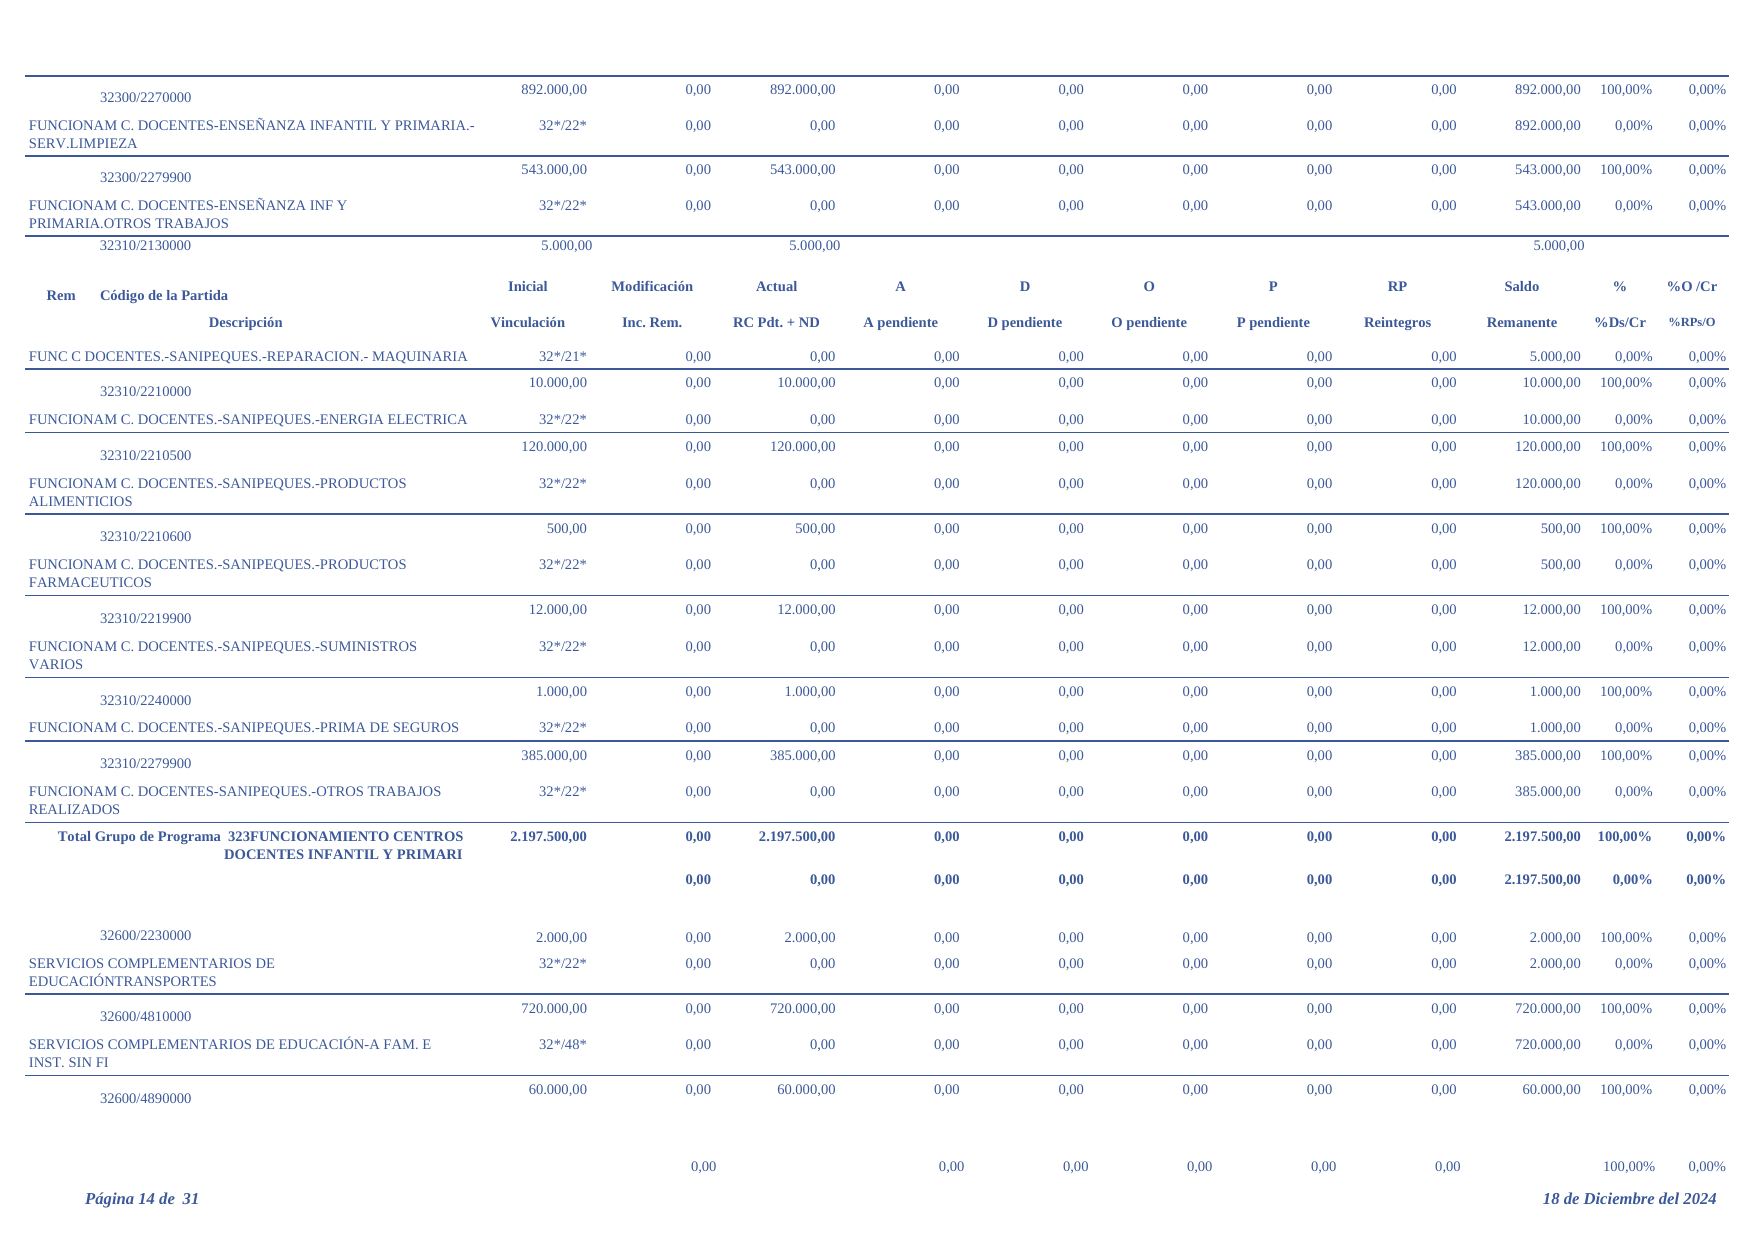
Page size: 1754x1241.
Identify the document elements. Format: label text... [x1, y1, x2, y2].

table_cell 500,00 [1487, 515, 1594, 551]
table_cell 720.000,00 [490, 995, 611, 1031]
table_cell 0,00 [987, 823, 1111, 866]
table_cell 0,00 [1237, 193, 1364, 235]
table_cell 0,00 [1237, 909, 1364, 950]
table_cell 0,00 [733, 778, 863, 822]
table_cell 0,00 [611, 77, 733, 112]
table_cell 0,00% [1594, 633, 1666, 676]
table_cell A pendiente [863, 310, 987, 343]
table_cell 32600/2230000 [25, 909, 490, 950]
table_cell 0,00 [1111, 823, 1237, 866]
table_cell 0,00% [1666, 343, 1729, 368]
table_cell 543.000,00 [1487, 193, 1594, 235]
table_cell FUNCIONAM C. DOCENTES-ENSEÑANZA INFANTIL Y PRIMARIA.-SERV.LIMPIEZA [25, 113, 490, 155]
table_cell 0,00 [611, 343, 733, 368]
table_cell 0,00 [1237, 515, 1364, 551]
table_header Inicial [490, 273, 611, 309]
table_cell 0,00 [611, 193, 733, 235]
table_cell 0,00 [987, 470, 1111, 513]
table_cell FUNCIONAM C. DOCENTES-SANIPEQUES.-OTROS TRABAJOS REALIZADOS [25, 778, 490, 822]
table_cell 32310/2210000 [25, 370, 490, 406]
text 32310/2130000 5.000,00 5.000,00 5.000,00 [99, 237, 1586, 253]
table_cell 100,00% [1594, 433, 1666, 470]
table_cell 0,00 [863, 370, 987, 406]
table_cell 500,00 [1487, 551, 1594, 595]
table_header Rem Código de la Partida [25, 273, 490, 309]
table_cell 0,00 [1364, 157, 1487, 193]
table_cell 32*/48* [490, 1031, 611, 1075]
table_cell 120.000,00 [1487, 470, 1594, 513]
table_cell 0,00 [1364, 823, 1487, 866]
table_cell 0,00 [1111, 370, 1237, 406]
table_cell 0,00 [611, 678, 733, 714]
table_cell 0,00% [1666, 515, 1729, 551]
table_header %O /Cr [1666, 273, 1729, 309]
table_cell 0,00 [987, 370, 1111, 406]
table_cell 0,00 [733, 406, 863, 432]
table_cell 0,00% [1666, 1031, 1729, 1075]
table_cell 0,00% [1666, 778, 1729, 822]
table_cell 12.000,00 [490, 596, 611, 633]
table_header Saldo [1487, 273, 1594, 309]
table_cell 720.000,00 [1487, 995, 1594, 1031]
table_header D [987, 273, 1111, 309]
table_cell %RPs/O [1666, 310, 1729, 343]
table_header O [1111, 273, 1237, 309]
table_cell 0,00 [987, 950, 1111, 993]
table_cell 0,00% [1666, 633, 1729, 676]
table_cell 0,00 [987, 778, 1111, 822]
table_cell Vinculación [490, 310, 611, 343]
table_cell FUNCIONAM C. DOCENTES.-SANIPEQUES.-PRIMA DE SEGUROS [25, 715, 490, 740]
table_cell 0,00 [1364, 113, 1487, 155]
table_cell 500,00 [490, 515, 611, 551]
table_cell 0,00 [1111, 678, 1237, 714]
table_cell 892.000,00 [1487, 77, 1594, 112]
table_cell FUNCIONAM C. DOCENTES.-SANIPEQUES.-ENERGIA ELECTRICA [25, 406, 490, 432]
table_cell 0,00 [1111, 406, 1237, 432]
table_cell 0,00 [611, 778, 733, 822]
table_cell 0,00 [1364, 950, 1487, 993]
table_cell 0,00% [1594, 193, 1666, 235]
table_cell 0,00 [1237, 157, 1364, 193]
table_header % [1594, 273, 1666, 309]
table_cell 2.000,00 [1487, 950, 1594, 993]
table_cell 0,00 [987, 596, 1111, 633]
table_cell 0,00 [1111, 77, 1237, 112]
table_cell 0,00 [1364, 995, 1487, 1031]
table_cell 0,00 [863, 1076, 987, 1113]
table_cell 0,00 [1111, 1031, 1237, 1075]
table_cell 32*/22* [490, 633, 611, 676]
table_cell 0,00 [987, 742, 1111, 778]
table_cell 0,00% [1594, 778, 1666, 822]
table_cell 0,00% [1666, 193, 1729, 235]
table_cell 0,00% [1666, 113, 1729, 155]
table_cell 0,00 [733, 113, 863, 155]
table_cell 0,00 [611, 551, 733, 595]
table_cell 0,00 [1237, 823, 1364, 866]
table_cell 60.000,00 [490, 1076, 611, 1113]
table_cell 0,00 [987, 406, 1111, 432]
table_cell 543.000,00 [490, 157, 611, 193]
table_cell 0,00 [863, 950, 987, 993]
table_cell 0,00 [1364, 633, 1487, 676]
table_cell 0,00 [733, 715, 863, 740]
table_cell 0,00 [611, 950, 733, 993]
table_cell 0,00 [611, 515, 733, 551]
table_cell D pendiente [987, 310, 1111, 343]
table_cell 0,00 [1111, 515, 1237, 551]
table_cell 0,00 [1237, 470, 1364, 513]
table_cell 0,00 [987, 633, 1111, 676]
table_cell 0,00 [1237, 742, 1364, 778]
table_cell 0,00 [863, 866, 987, 908]
table_cell 32*/22* [490, 551, 611, 595]
table_cell 0,00 [1237, 1031, 1364, 1075]
table_cell 0,00% [1594, 343, 1666, 368]
table_cell 0,00 [1237, 113, 1364, 155]
table_cell 100,00% [1594, 1076, 1666, 1113]
table_cell 0,00% [1594, 551, 1666, 595]
table_cell 0,00 [863, 515, 987, 551]
table_cell 0,00 [863, 470, 987, 513]
table_cell 0,00 [1111, 596, 1237, 633]
table_cell 32600/4810000 [25, 995, 490, 1031]
table_cell 0,00 [733, 343, 863, 368]
table_cell 0,00 [1237, 950, 1364, 993]
table_cell 0,00% [1594, 950, 1666, 993]
table_cell 0,00 [611, 433, 733, 470]
table_cell 500,00 [733, 515, 863, 551]
table_cell 32300/2279900 [25, 157, 490, 193]
table_cell 100,00% [1594, 77, 1666, 112]
table_cell 0,00 [987, 1031, 1111, 1075]
table_cell 0,00 [1364, 866, 1487, 908]
table_cell 0,00 [987, 909, 1111, 950]
table_cell 0,00 [863, 909, 987, 950]
table_cell P pendiente [1237, 310, 1364, 343]
table_cell 10.000,00 [1487, 370, 1594, 406]
table_cell 0,00 [987, 1076, 1111, 1113]
table_cell 1.000,00 [1487, 678, 1594, 714]
table_cell 32*/22* [490, 113, 611, 155]
table_cell Remanente [1487, 310, 1594, 343]
table_cell 0,00% [1594, 1031, 1666, 1075]
table_cell 0,00 [1364, 778, 1487, 822]
table_cell 120.000,00 [1487, 433, 1594, 470]
table_cell 0,00 [863, 715, 987, 740]
table_cell RC Pdt. + ND [733, 310, 863, 343]
table_cell 0,00 [863, 678, 987, 714]
table_cell 0,00% [1666, 823, 1729, 866]
table_cell 385.000,00 [733, 742, 863, 778]
table_cell 0,00 [1111, 157, 1237, 193]
table_cell 100,00% [1594, 823, 1666, 866]
table_cell 0,00 [863, 551, 987, 595]
table_cell 0,00 [1111, 113, 1237, 155]
table_cell 2.000,00 [1487, 909, 1594, 950]
table_cell 0,00 [863, 1031, 987, 1075]
table_cell 0,00 [611, 995, 733, 1031]
table_cell 0,00 [1111, 909, 1237, 950]
table_cell 32310/2279900 [25, 742, 490, 778]
table_cell FUNCIONAM C. DOCENTES.-SANIPEQUES.-SUMINISTROS VARIOS [25, 633, 490, 676]
table_cell O pendiente [1111, 310, 1237, 343]
table_cell 0,00 [1237, 343, 1364, 368]
table_cell 0,00 [611, 370, 733, 406]
table_cell 12.000,00 [1487, 596, 1594, 633]
table_cell 0,00 [1237, 715, 1364, 740]
table_cell 720.000,00 [733, 995, 863, 1031]
table_cell 0,00% [1666, 742, 1729, 778]
table_cell 0,00 [611, 823, 733, 866]
table_cell 0,00 [987, 866, 1111, 908]
table_cell 0,00% [1666, 909, 1729, 950]
table_cell 0,00 [733, 950, 863, 993]
table_cell 0,00% [1666, 596, 1729, 633]
table_cell 0,00 [987, 678, 1111, 714]
table_cell 32310/2219900 [25, 596, 490, 633]
table_cell 0,00% [1666, 406, 1729, 432]
table_cell 0,00 [863, 995, 987, 1031]
table_cell 543.000,00 [1487, 157, 1594, 193]
table_cell 0,00 [733, 866, 863, 908]
table_header A [863, 273, 987, 309]
table_cell 0,00 [863, 433, 987, 470]
table_cell 0,00 [1364, 678, 1487, 714]
table_cell 0,00% [1666, 470, 1729, 513]
table_cell 0,00 [1364, 742, 1487, 778]
table_cell 0,00 [611, 470, 733, 513]
table_cell 2.197.500,00 [1487, 866, 1594, 908]
table_cell 0,00 [1237, 370, 1364, 406]
table_cell 32310/2210600 [25, 515, 490, 551]
table_cell 0,00 [1111, 343, 1237, 368]
table_cell FUNCIONAM C. DOCENTES.-SANIPEQUES.-PRODUCTOS ALIMENTICIOS [25, 470, 490, 513]
table_cell 0,00 [987, 113, 1111, 155]
table_cell 32*/22* [490, 778, 611, 822]
table_cell 0,00% [1666, 77, 1729, 112]
table_cell 0,00 [863, 157, 987, 193]
table_cell 0,00 [1237, 596, 1364, 633]
table_cell 2.000,00 [490, 909, 611, 950]
table_cell 0,00 [1364, 370, 1487, 406]
table_cell SERVICIOS COMPLEMENTARIOS DE EDUCACIÓN-A FAM. E INST. SIN FI [25, 1031, 490, 1075]
table_cell 0,00 [1364, 551, 1487, 595]
table_cell 0,00 [733, 470, 863, 513]
table_cell 385.000,00 [490, 742, 611, 778]
table_cell 32*/22* [490, 193, 611, 235]
table_header RP [1364, 273, 1487, 309]
table_cell 12.000,00 [733, 596, 863, 633]
table_cell 10.000,00 [1487, 406, 1594, 432]
table_cell 0,00 [733, 193, 863, 235]
table_cell 0,00 [611, 715, 733, 740]
table_cell [490, 866, 611, 908]
table_cell 0,00% [1666, 866, 1729, 908]
table_cell 60.000,00 [1487, 1076, 1594, 1113]
table_cell 100,00% [1594, 596, 1666, 633]
table_cell 0,00 [987, 551, 1111, 595]
table_cell [25, 866, 490, 908]
table_cell 32*/22* [490, 406, 611, 432]
table_cell 0,00% [1666, 995, 1729, 1031]
table_cell 100,00% [1594, 157, 1666, 193]
table_cell 0,00 [987, 193, 1111, 235]
table_cell 32600/4890000 [25, 1076, 490, 1113]
table_cell 0,00 [611, 157, 733, 193]
table_cell Descripción [25, 310, 490, 343]
table_cell Reintegros [1364, 310, 1487, 343]
table_cell 385.000,00 [1487, 778, 1594, 822]
table_cell 0,00 [1237, 678, 1364, 714]
table_cell 100,00% [1594, 909, 1666, 950]
table_cell 892.000,00 [490, 77, 611, 112]
table_cell 10.000,00 [490, 370, 611, 406]
table_cell 0,00 [1364, 715, 1487, 740]
table_cell 0,00 [611, 866, 733, 908]
table_cell 0,00 [863, 596, 987, 633]
table_cell 0,00 [1237, 433, 1364, 470]
table_cell 0,00 [1237, 995, 1364, 1031]
table_cell 0,00 [1364, 1076, 1487, 1113]
table_cell 0,00 [987, 77, 1111, 112]
table_cell 1.000,00 [733, 678, 863, 714]
table_cell 0,00 [1364, 77, 1487, 112]
table_cell 0,00% [1666, 157, 1729, 193]
table_cell 892.000,00 [1487, 113, 1594, 155]
table_cell 1.000,00 [490, 678, 611, 714]
table_cell 12.000,00 [1487, 633, 1594, 676]
table_cell 5.000,00 [1487, 343, 1594, 368]
table_cell 0,00 [1111, 433, 1237, 470]
table_cell FUNCIONAM C. DOCENTES.-SANIPEQUES.-PRODUCTOS FARMACEUTICOS [25, 551, 490, 595]
table_cell FUNC C DOCENTES.-SANIPEQUES.-REPARACION.- MAQUINARIA [25, 343, 490, 368]
table_cell 0,00 [1237, 866, 1364, 908]
table_cell 0,00 [987, 995, 1111, 1031]
table_cell 0,00 [611, 1031, 733, 1075]
table_cell 100,00% [1594, 678, 1666, 714]
table_cell 32300/2270000 [25, 77, 490, 112]
table_cell 0,00 [863, 406, 987, 432]
table_cell 32*/21* [490, 343, 611, 368]
table_cell 385.000,00 [1487, 742, 1594, 778]
table_cell 100,00% [1594, 995, 1666, 1031]
table_cell 32*/22* [490, 950, 611, 993]
table_cell 0,00% [1594, 470, 1666, 513]
table_cell 0,00 [1111, 193, 1237, 235]
table_cell 120.000,00 [733, 433, 863, 470]
table_cell 0,00 [1364, 596, 1487, 633]
table_cell 0,00 [611, 742, 733, 778]
table_cell 0,00 [863, 823, 987, 866]
table_cell 1.000,00 [1487, 715, 1594, 740]
table_header P [1237, 273, 1364, 309]
table_cell 0,00 [1111, 950, 1237, 993]
table_cell 0,00 [987, 157, 1111, 193]
table_cell 0,00 [1111, 551, 1237, 595]
table_cell 0,00 [1237, 77, 1364, 112]
table_cell 0,00% [1666, 370, 1729, 406]
table_cell 892.000,00 [733, 77, 863, 112]
table_cell 0,00 [1237, 778, 1364, 822]
table_header Modificación [611, 273, 733, 309]
table_cell 0,00 [1111, 866, 1237, 908]
table_cell 0,00 [863, 343, 987, 368]
table_cell 0,00 [1364, 515, 1487, 551]
table_cell 0,00 [863, 778, 987, 822]
table_cell 0,00% [1594, 113, 1666, 155]
table_cell %Ds/Cr [1594, 310, 1666, 343]
table_cell 100,00% [1594, 515, 1666, 551]
table_cell 0,00 [733, 633, 863, 676]
table_cell 0,00 [1237, 406, 1364, 432]
table_cell 0,00 [987, 715, 1111, 740]
table_cell 543.000,00 [733, 157, 863, 193]
table_cell 0,00 [987, 433, 1111, 470]
table_cell 0,00 [1111, 715, 1237, 740]
table_cell 0,00 [1111, 995, 1237, 1031]
table_cell 0,00 [611, 633, 733, 676]
table_cell 0,00 [1111, 742, 1237, 778]
table_cell 0,00% [1594, 715, 1666, 740]
table_cell 0,00% [1666, 433, 1729, 470]
table_cell 0,00 [863, 742, 987, 778]
table_cell 0,00% [1594, 406, 1666, 432]
table_cell Inc. Rem. [611, 310, 733, 343]
table_cell 10.000,00 [733, 370, 863, 406]
table_cell 0,00 [733, 1031, 863, 1075]
table_cell 0,00% [1594, 866, 1666, 908]
table_cell 0,00 [863, 77, 987, 112]
table_cell 0,00 [987, 343, 1111, 368]
table_cell 60.000,00 [733, 1076, 863, 1113]
table_cell 0,00 [1111, 1076, 1237, 1113]
table_cell 100,00% [1594, 370, 1666, 406]
table_cell FUNCIONAM C. DOCENTES-ENSEÑANZA INF Y PRIMARIA.OTROS TRABAJOS [25, 193, 490, 235]
table_cell 2.197.500,00 [733, 823, 863, 866]
table_cell 0,00 [611, 113, 733, 155]
table_cell 720.000,00 [1487, 1031, 1594, 1075]
table_cell 0,00 [1111, 778, 1237, 822]
table_cell 0,00 [1364, 343, 1487, 368]
table_cell 0,00% [1666, 1076, 1729, 1113]
table_cell 0,00 [611, 1076, 733, 1113]
table_cell Total Grupo de Programa 323FUNCIONAMIENTO CENTROS DOCENTES INFANTIL Y PRIMARI [25, 823, 490, 866]
table_cell 0,00 [1111, 470, 1237, 513]
table_cell 2.197.500,00 [490, 823, 611, 866]
table_cell 120.000,00 [490, 433, 611, 470]
table_cell 32*/22* [490, 715, 611, 740]
table_cell 0,00 [1364, 470, 1487, 513]
table_cell 0,00 [1237, 633, 1364, 676]
table_cell 32310/2210500 [25, 433, 490, 470]
table_cell 0,00 [1364, 1031, 1487, 1075]
table_header Actual [733, 273, 863, 309]
table_cell 0,00 [611, 596, 733, 633]
table_cell 0,00% [1666, 715, 1729, 740]
table_cell 0,00 [863, 113, 987, 155]
table_cell 2.197.500,00 [1487, 823, 1594, 866]
table_cell 0,00 [987, 515, 1111, 551]
table_cell 0,00 [863, 193, 987, 235]
table_cell 0,00 [733, 551, 863, 595]
table_cell 0,00 [611, 406, 733, 432]
table_cell 0,00 [1364, 433, 1487, 470]
table_cell 0,00% [1666, 551, 1729, 595]
table_cell 32310/2240000 [25, 678, 490, 714]
table_cell 0,00 [1237, 1076, 1364, 1113]
table_cell 0,00 [1237, 551, 1364, 595]
table_cell 0,00 [1111, 633, 1237, 676]
table_cell SERVICIOS COMPLEMENTARIOS DE EDUCACIÓNTRANSPORTES [25, 950, 490, 993]
table_cell 100,00% [1594, 742, 1666, 778]
table_cell 0,00 [1364, 406, 1487, 432]
table_cell 0,00 [611, 909, 733, 950]
table_cell 0,00% [1666, 678, 1729, 714]
table_cell 2.000,00 [733, 909, 863, 950]
table_cell 0,00 [1364, 193, 1487, 235]
table_cell 0,00 [1364, 909, 1487, 950]
table_cell 32*/22* [490, 470, 611, 513]
table_cell 0,00% [1666, 950, 1729, 993]
table_cell 0,00 [863, 633, 987, 676]
